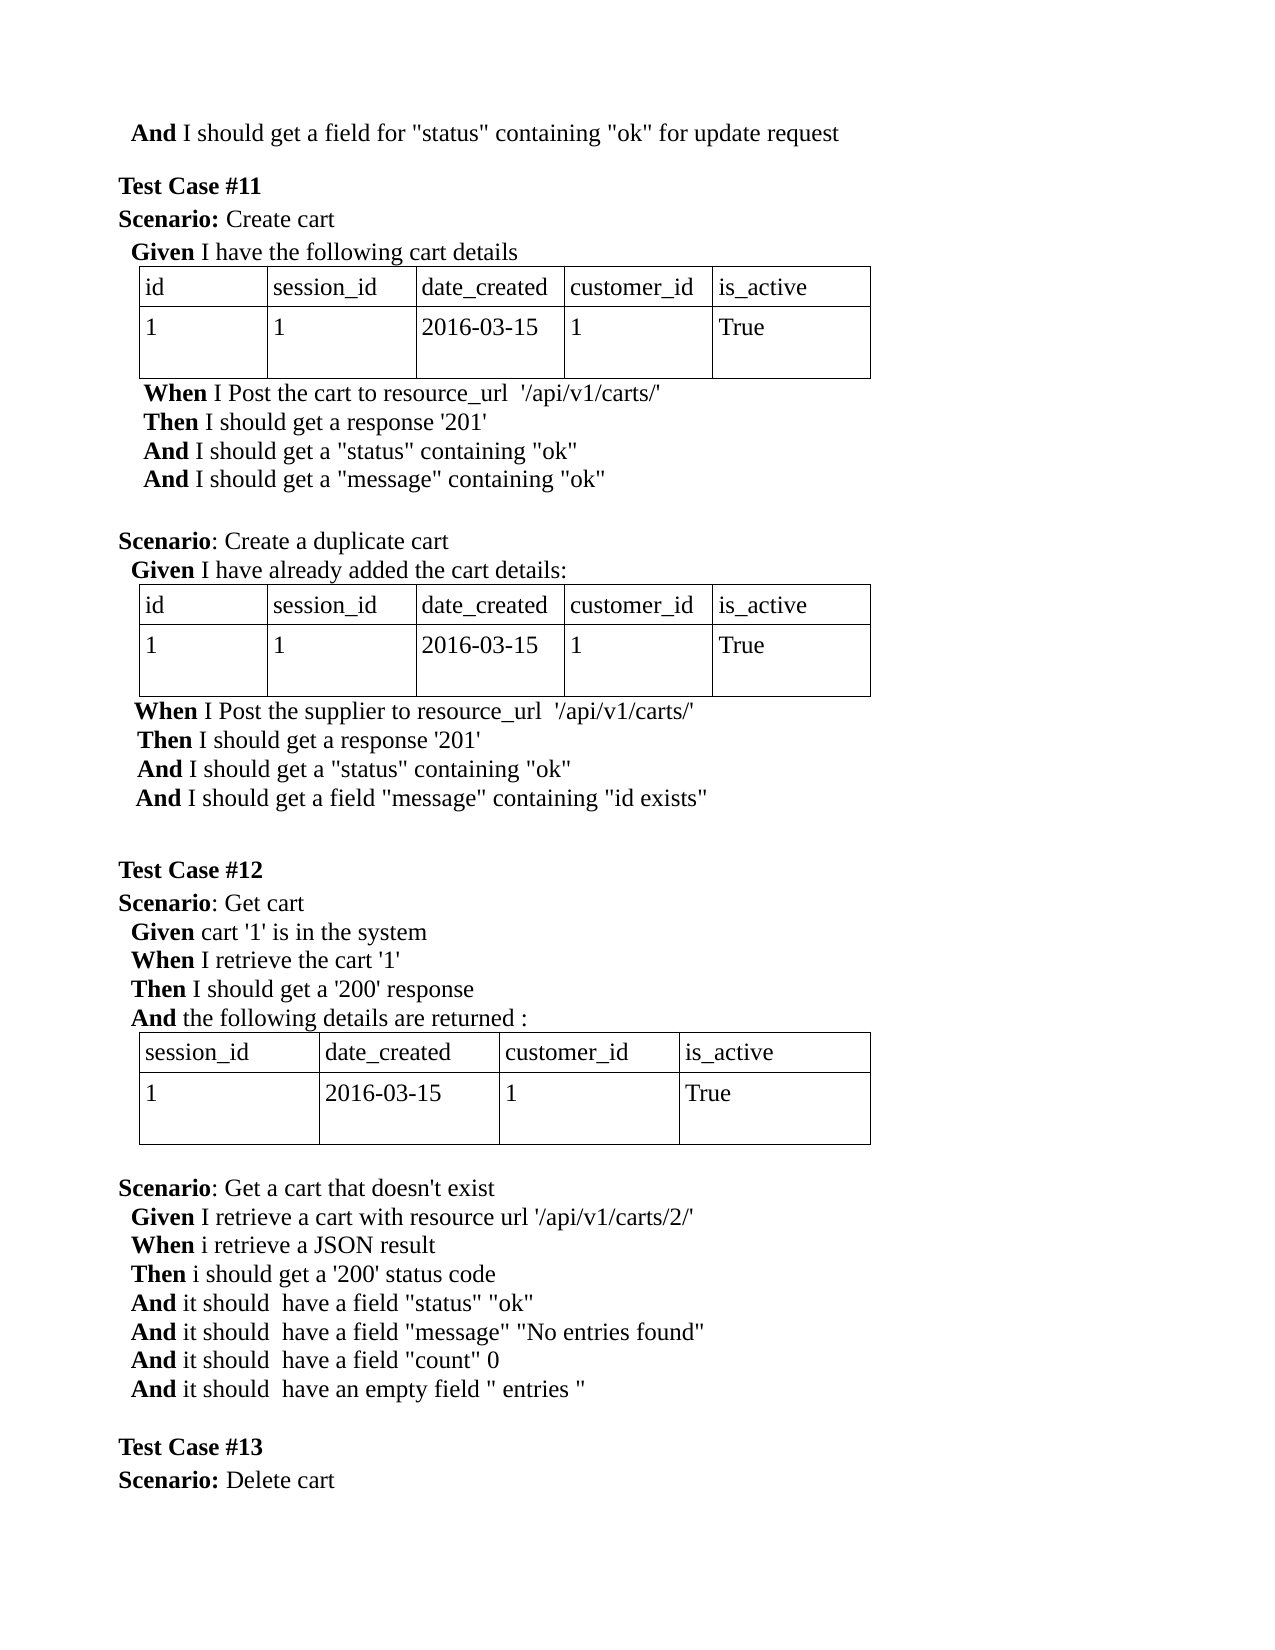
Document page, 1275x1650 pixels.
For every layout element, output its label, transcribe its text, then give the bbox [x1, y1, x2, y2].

table_cell 1 [140, 625, 267, 696]
table_header is_active [680, 1033, 870, 1072]
text Test Case #13 [118, 1432, 1157, 1460]
text When I retrieve the cart '1' [118, 945, 1157, 974]
table_cell 1 [268, 307, 416, 378]
text And I should get a field for "status" containing "ok" for update request [118, 118, 1157, 147]
text And the following details are returned : [118, 1003, 1157, 1032]
text And I should get a "status" containing "ok" [118, 754, 1157, 783]
table_header session_id [268, 267, 416, 306]
text Given I have already added the cart details: [118, 555, 1157, 584]
text And I should get a "message" containing "ok" [118, 464, 1157, 493]
text Scenario: Create cart [118, 204, 1157, 233]
table_cell 1 [565, 625, 712, 696]
table_cell 2016-03-15 [417, 625, 564, 696]
text And it should have a field "status" "ok" [118, 1288, 1157, 1317]
text Given cart '1' is in the system [118, 917, 1157, 945]
table_cell 1 [140, 307, 267, 378]
table_header id [140, 585, 267, 624]
table_cell 1 [140, 1073, 319, 1144]
table_header session_id [268, 585, 416, 624]
text And it should have a field "count" 0 [118, 1345, 1157, 1374]
text And I should get a "status" containing "ok" [118, 436, 1157, 464]
text Then I should get a '200' response [118, 974, 1157, 1003]
table_cell 1 [500, 1073, 679, 1144]
table_header date_created [320, 1033, 499, 1072]
text And it should have an empty field " entries " [118, 1374, 1157, 1403]
text When i retrieve a JSON result [118, 1230, 1157, 1259]
text And it should have a field "message" "No entries found" [118, 1317, 1157, 1345]
table_header customer_id [565, 585, 712, 624]
text Then i should get a '200' status code [118, 1259, 1157, 1288]
table_cell 2016-03-15 [320, 1073, 499, 1144]
text Scenario: Create a duplicate cart [118, 526, 1157, 555]
table_header is_active [713, 267, 870, 306]
table_header date_created [417, 585, 564, 624]
text Given I have the following cart details [118, 237, 1157, 266]
text When I Post the supplier to resource_url '/api/v1/carts/' [118, 696, 1157, 725]
text Scenario: Get a cart that doesn't exist [118, 1173, 1157, 1202]
table_header session_id [140, 1033, 319, 1072]
table_cell 1 [268, 625, 416, 696]
table_header is_active [713, 585, 870, 624]
table_cell 2016-03-15 [417, 307, 564, 378]
table_cell True [713, 625, 870, 696]
text And I should get a field "message" containing "id exists" [118, 783, 1157, 811]
table_cell True [680, 1073, 870, 1144]
table_cell True [713, 307, 870, 378]
table_cell 1 [565, 307, 712, 378]
table_header customer_id [500, 1033, 679, 1072]
text When I Post the cart to resource_url '/api/v1/carts/' [118, 378, 1157, 407]
text Test Case #11 [118, 171, 1157, 200]
table_header customer_id [565, 267, 712, 306]
text Scenario: Get cart [118, 888, 1157, 917]
text Then I should get a response '201' [118, 407, 1157, 436]
text Then I should get a response '201' [118, 725, 1157, 754]
table_header date_created [417, 267, 564, 306]
text Scenario: Delete cart [118, 1465, 1157, 1493]
text Given I retrieve a cart with resource url '/api/v1/carts/2/' [118, 1202, 1157, 1230]
text Test Case #12 [118, 855, 1157, 883]
table_header id [140, 267, 267, 306]
